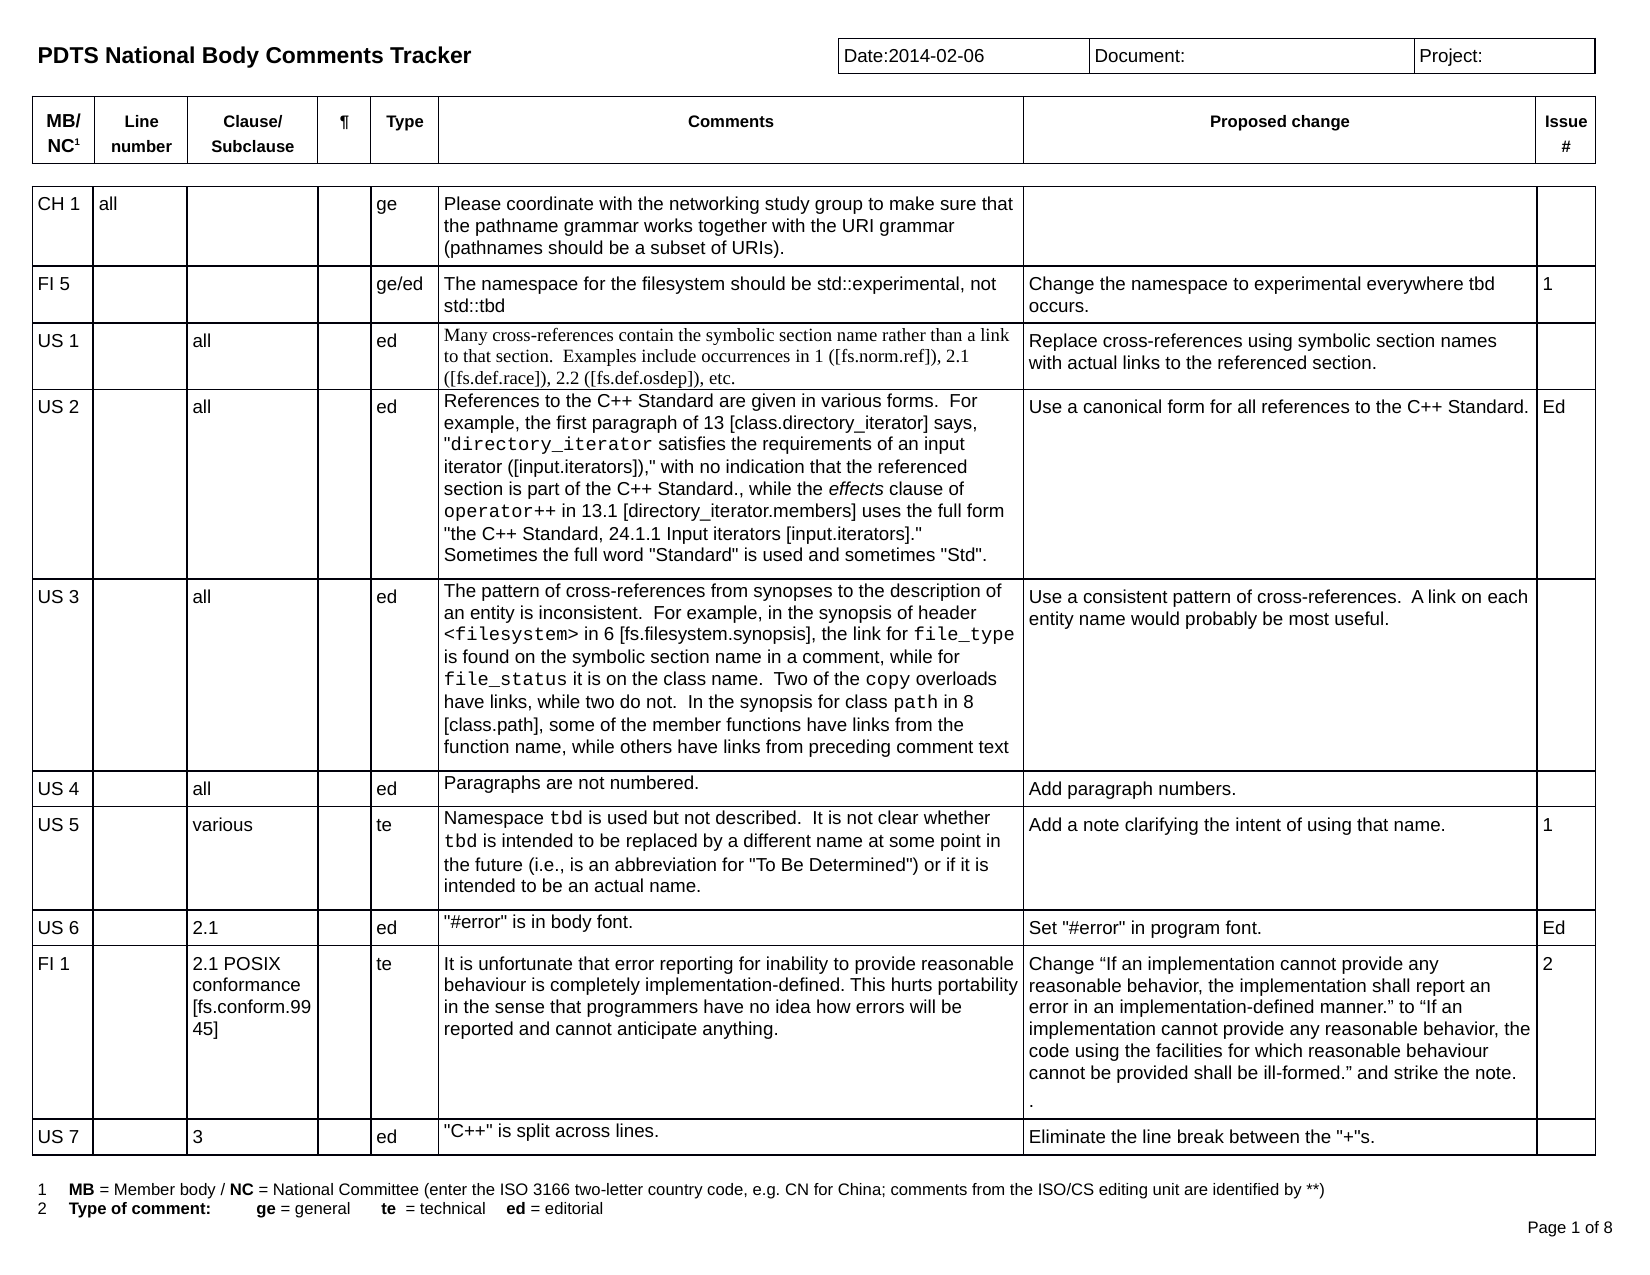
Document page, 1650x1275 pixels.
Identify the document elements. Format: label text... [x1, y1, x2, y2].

table_cell References to the C++ Standard are given in various forms. For example, the first paragraph of 13 [class.directory_iterator] says, "directory_iterator satisfies the requirements of an input iterator ([input.iterators])," with no indication that the referenced section is part of the C++ Standard., while the effects clause of operator++ in 13.1 [directory_iterator.members] uses the full form "the C++ Standard, 24.1.1 Input iterators [input.iterators]." Sometimes the full word "Standard" is used and sometimes "Std". [439, 390, 1023, 578]
table_cell [1538, 772, 1595, 806]
table_header [1024, 187, 1536, 265]
table_cell [1538, 324, 1595, 388]
table_cell all [188, 324, 317, 388]
table_cell ed [372, 580, 438, 770]
table_cell all [188, 580, 317, 770]
table_cell FI 5 [33, 267, 92, 322]
table_cell Paragraphs are not numbered. [439, 772, 1023, 806]
table_cell [319, 324, 370, 388]
table_cell US 5 [33, 807, 92, 909]
table_cell "C++" is split across lines. [439, 1120, 1023, 1154]
table_cell Eliminate the line break between the "+"s. [1024, 1120, 1536, 1154]
table_cell [319, 772, 370, 806]
table_cell ed [372, 324, 438, 388]
table_cell US 2 [33, 390, 92, 578]
table_cell [188, 267, 317, 322]
table_header all [94, 187, 186, 265]
table_cell Many cross-references contain the symbolic section name rather than a link to that section. Examples include occurrences in 1 ([fs.norm.ref]), 2.1 ([fs.def.race]), 2.2 ([fs.def.osdep]), etc. [439, 324, 1023, 388]
table_header [1538, 187, 1595, 265]
table_cell Use a consistent pattern of cross-references. A link on each entity name would probably be most useful. [1024, 580, 1536, 770]
table_cell Add a note clarifying the intent of using that name. [1024, 807, 1536, 909]
table_cell te [372, 807, 438, 909]
table_cell US 4 [33, 772, 92, 806]
table_cell [94, 324, 186, 388]
table_cell 1 [1538, 267, 1595, 322]
table_cell [319, 911, 370, 945]
table_cell [319, 946, 370, 1118]
table_cell Replace cross-references using symbolic section names with actual links to the referenced section. [1024, 324, 1536, 388]
table_cell [94, 911, 186, 945]
table_cell "#error" is in body font. [439, 911, 1023, 945]
table_cell It is unfortunate that error reporting for inability to provide reasonable behaviour is completely implementation-defined. This hurts portability in the sense that programmers have no idea how errors will be reported and cannot anticipate anything. [439, 946, 1023, 1118]
table_cell [319, 390, 370, 578]
table_cell [94, 807, 186, 909]
table_cell US 1 [33, 324, 92, 388]
table_cell [94, 1120, 186, 1154]
table_cell Ed [1538, 911, 1595, 945]
table_cell [94, 580, 186, 770]
table_cell [94, 390, 186, 578]
table_header CH 1 [33, 187, 92, 265]
table_cell [319, 580, 370, 770]
table_cell US 3 [33, 580, 92, 770]
table_cell ed [372, 1120, 438, 1154]
table_cell all [188, 390, 317, 578]
table_cell ed [372, 390, 438, 578]
table_header [319, 187, 370, 265]
table_cell Change the namespace to experimental everywhere tbd occurs. [1024, 267, 1536, 322]
table_cell [94, 772, 186, 806]
table_cell [1538, 580, 1595, 770]
table_cell ed [372, 772, 438, 806]
table_cell [319, 267, 370, 322]
table_cell [319, 1120, 370, 1154]
table_cell 3 [188, 1120, 317, 1154]
table_header ge [372, 187, 438, 265]
table_cell various [188, 807, 317, 909]
table_cell US 6 [33, 911, 92, 945]
table_cell 2 [1538, 946, 1595, 1118]
table_cell [319, 807, 370, 909]
table_cell US 7 [33, 1120, 92, 1154]
table_cell 2.1 POSIX conformance [fs.conform.9945] [188, 946, 317, 1118]
table_cell Namespace tbd is used but not described. It is not clear whether tbd is intended to be replaced by a different name at some point in the future (i.e., is an abbreviation for "To Be Determined") or if it is intended to be an actual name. [439, 807, 1023, 909]
table_cell Ed [1538, 390, 1595, 578]
table_cell te [372, 946, 438, 1118]
table_cell 2.1 [188, 911, 317, 945]
table_header [188, 187, 317, 265]
table_cell The pattern of cross-references from synopses to the description of an entity is inconsistent. For example, in the synopsis of header <filesystem> in 6 [fs.filesystem.synopsis], the link for file_type is found on the symbolic section name in a comment, while for file_status it is on the class name. Two of the copy overloads have links, while two do not. In the synopsis for class path in 8 [class.path], some of the member functions have links from the function name, while others have links from preceding comment text [439, 580, 1023, 770]
table_cell [1538, 1120, 1595, 1154]
table_cell Change “If an implementation cannot provide any reasonable behavior, the implementation shall report an error in an implementation-defined manner.” to “If an implementation cannot provide any reasonable behavior, the code using the facilities for which reasonable behaviour cannot be provided shall be ill-formed.” and strike the note. . [1024, 946, 1536, 1118]
table_cell ed [372, 911, 438, 945]
table_cell Set "#error" in program font. [1024, 911, 1536, 945]
table_cell [94, 946, 186, 1118]
table_cell [94, 267, 186, 322]
table_cell Add paragraph numbers. [1024, 772, 1536, 806]
table_cell Use a canonical form for all references to the C++ Standard. [1024, 390, 1536, 578]
table_cell 1 [1538, 807, 1595, 909]
table_cell The namespace for the filesystem should be std::experimental, not std::tbd [439, 267, 1023, 322]
table_cell ge/ed [372, 267, 438, 322]
table_cell all [188, 772, 317, 806]
table_header Please coordinate with the networking study group to make sure that the pathname grammar works together with the URI grammar (pathnames should be a subset of URIs). [439, 187, 1023, 265]
table_cell FI 1 [33, 946, 92, 1118]
